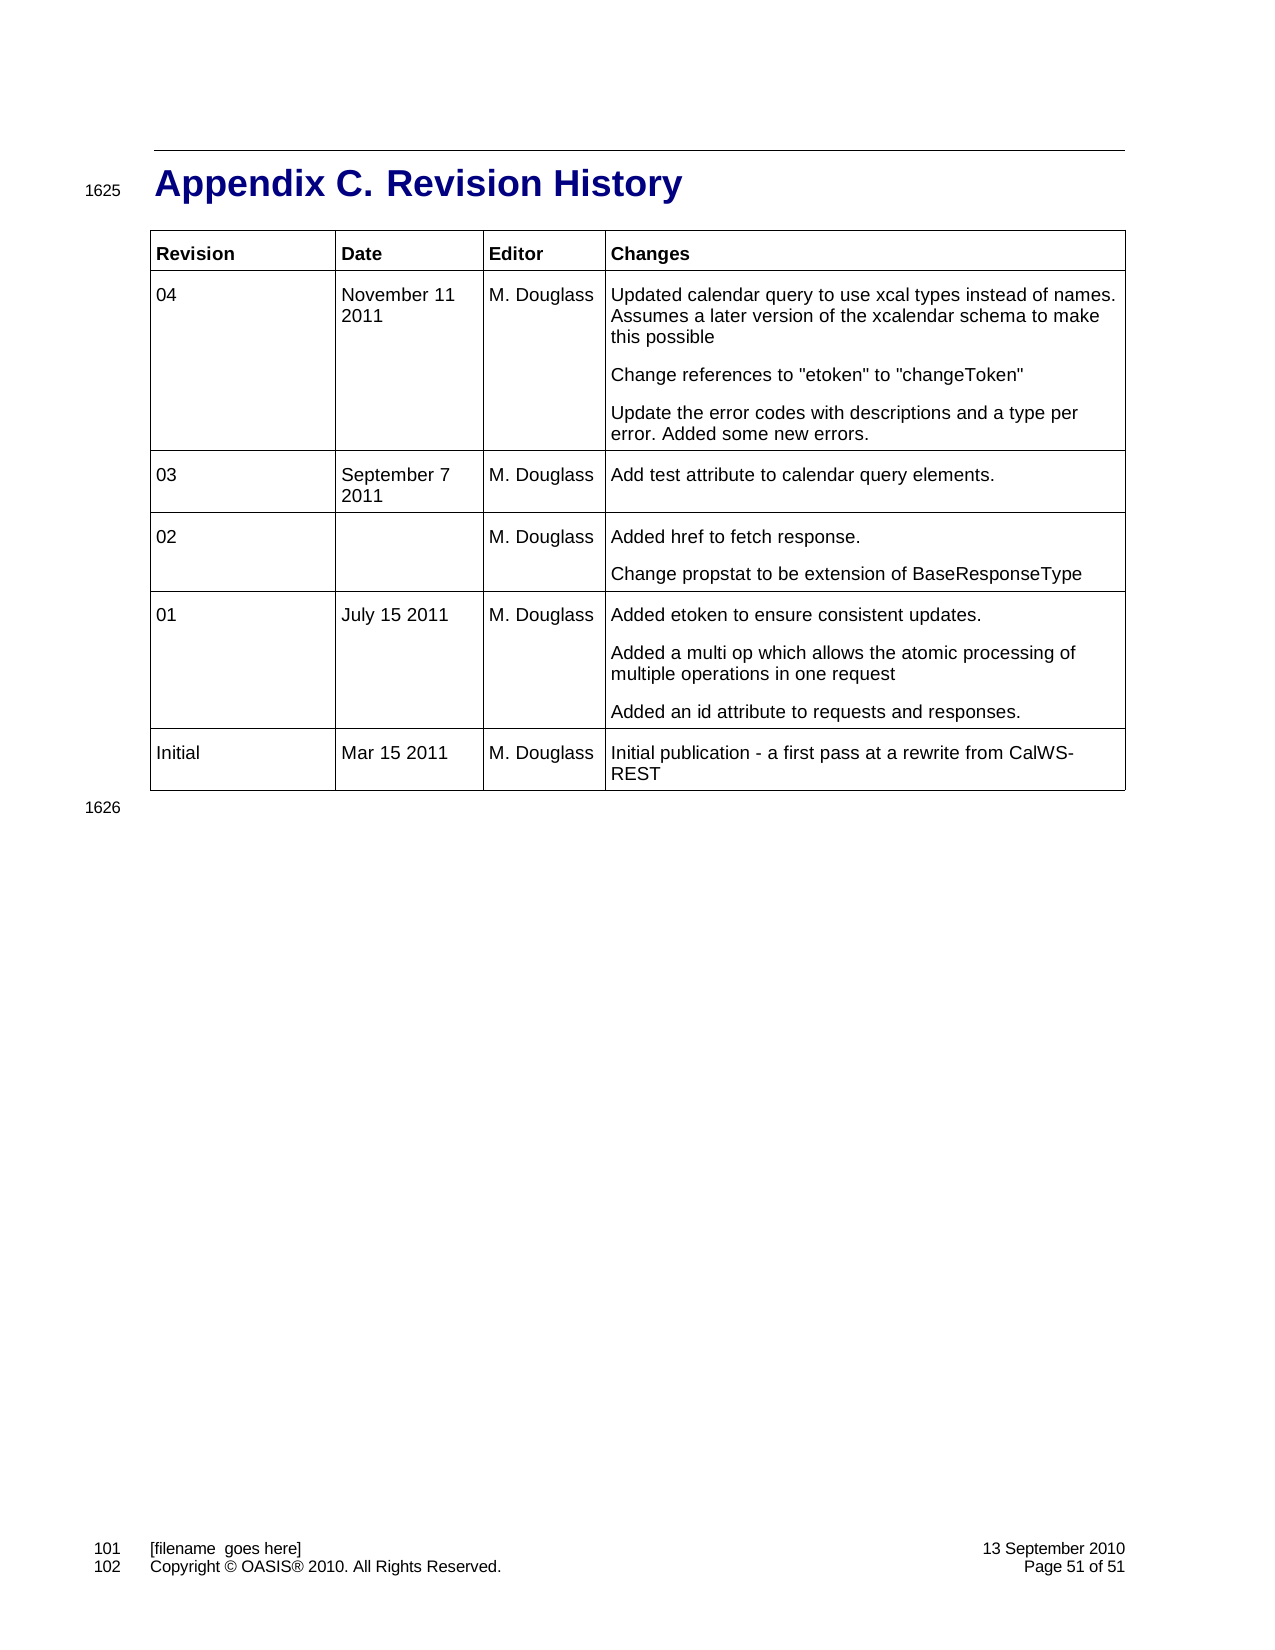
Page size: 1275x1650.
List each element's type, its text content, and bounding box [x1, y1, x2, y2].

table_cell M. Douglass [484, 271, 605, 450]
table_cell Added etoken to ensure consistent updates. Added a multi op which allows the atomic processing of multiple operations in one request Added an id attribute to requests and responses. [606, 592, 1125, 728]
table_cell November 11 2011 [336, 271, 483, 450]
table_cell September 7 2011 [336, 451, 483, 512]
table_header Revision [151, 231, 335, 270]
table_cell 02 [151, 513, 335, 591]
table_cell M. Douglass [484, 729, 605, 790]
table_cell M. Douglass [484, 513, 605, 591]
table_cell Updated calendar query to use xcal types instead of names. Assumes a later version of the xcalendar schema to make this possible Change references to "etoken" to "changeToken" Update the error codes with descriptions and a type per error. Added some new errors. [606, 271, 1125, 450]
table_cell Initial [151, 729, 335, 790]
table_cell M. Douglass [484, 451, 605, 512]
table_cell [336, 513, 483, 591]
table_header Date [336, 231, 483, 270]
table_cell 04 [151, 271, 335, 450]
table_cell Initial publication - a first pass at a rewrite from CalWS-REST [606, 729, 1125, 790]
table_cell Add test attribute to calendar query elements. [606, 451, 1125, 512]
table_cell 01 [151, 592, 335, 728]
table_header Editor [484, 231, 605, 270]
table_cell Mar 15 2011 [336, 729, 483, 790]
table_cell July 15 2011 [336, 592, 483, 728]
table_cell M. Douglass [484, 592, 605, 728]
table_cell 03 [151, 451, 335, 512]
table_cell Added href to fetch response. Change propstat to be extension of BaseResponseType [606, 513, 1125, 591]
subtitle Revision History [154, 151, 1125, 204]
table_header Changes [606, 231, 1125, 270]
